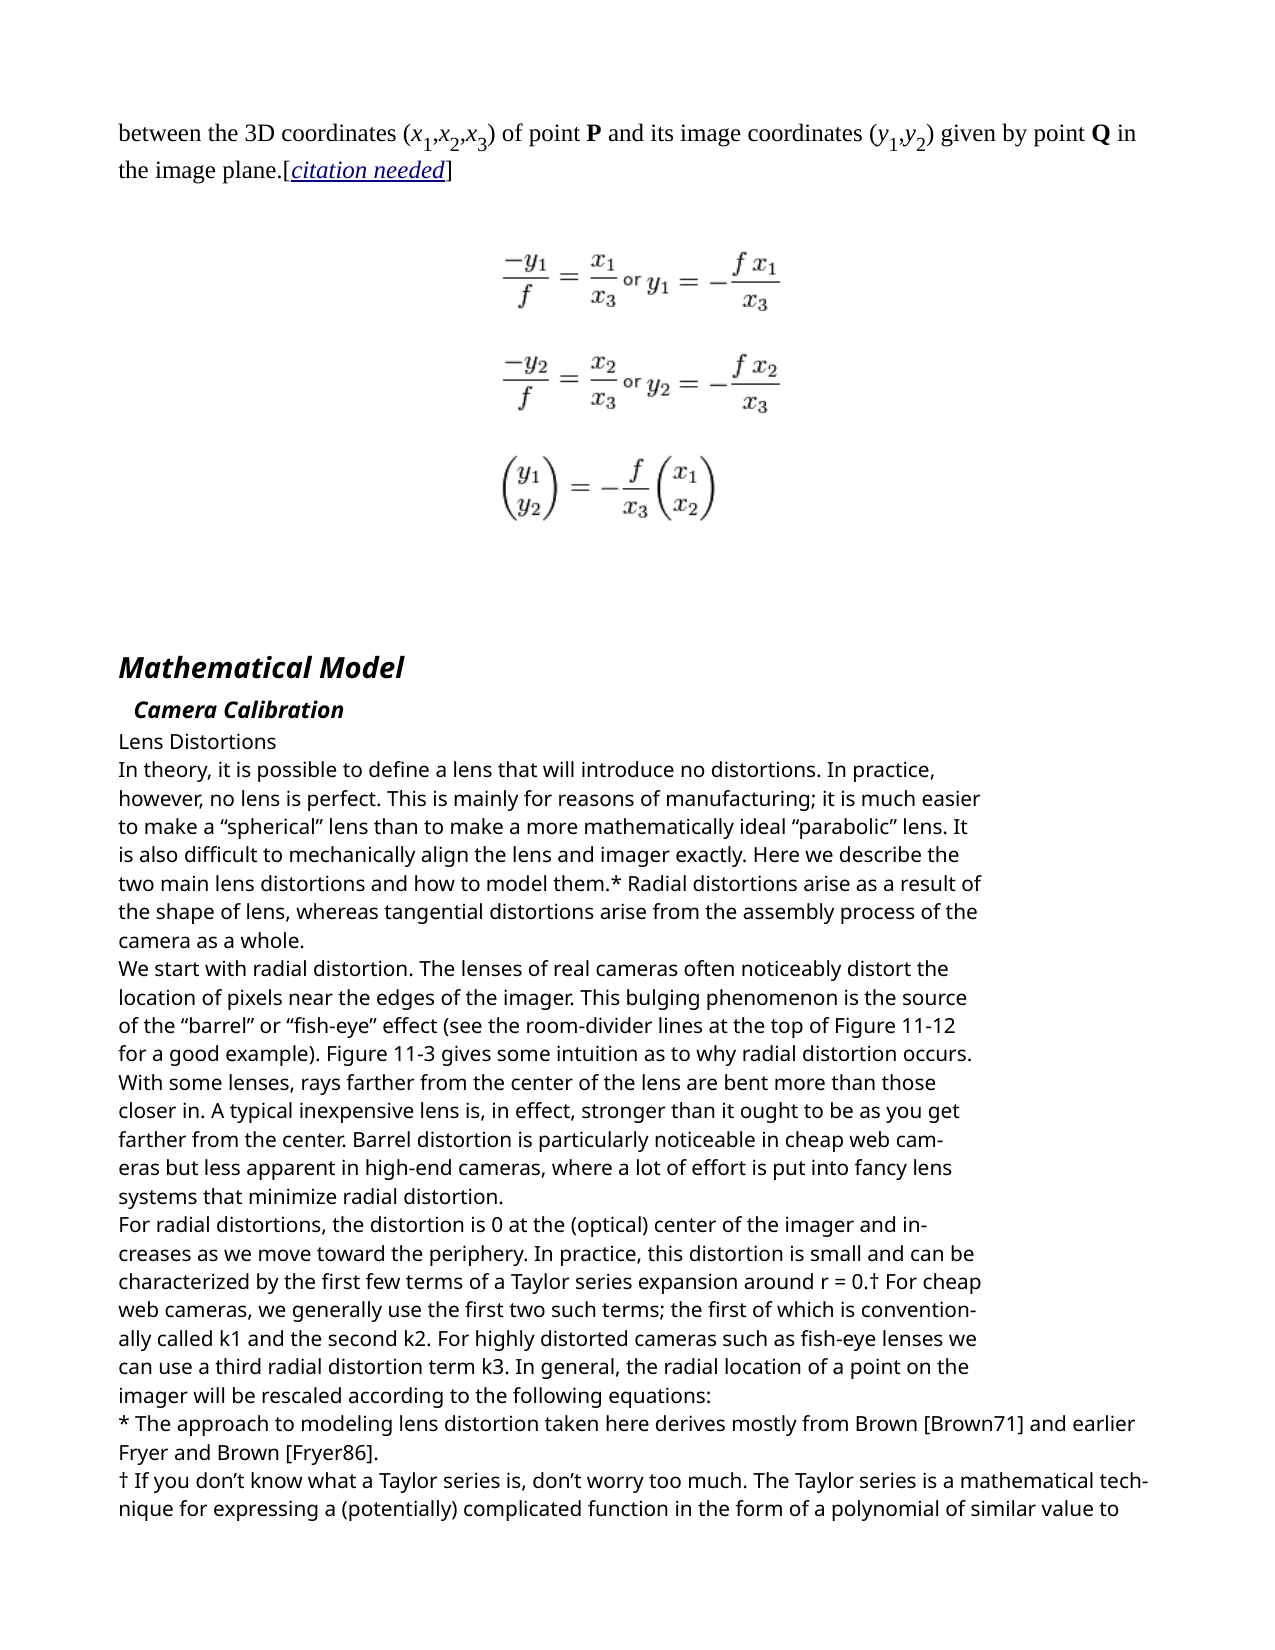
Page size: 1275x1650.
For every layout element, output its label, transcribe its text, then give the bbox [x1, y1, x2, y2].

text eras but less apparent in high-end cameras, where a lot of effort is put into fancy lens [118, 1153, 1157, 1182]
text With some lenses, rays farther from the center of the lens are bent more than those [118, 1068, 1157, 1096]
text Fryer and Brown [Fryer86]. [118, 1438, 1157, 1466]
text camera as a whole. [118, 926, 1157, 954]
text location of pixels near the edges of the imager. This bulging phenomenon is the source [118, 983, 1157, 1011]
text creases as we move toward the periphery. In practice, this distortion is small and can be [118, 1239, 1157, 1267]
text nique for expressing a (potentially) complicated function in the form of a polynomial of similar value to [118, 1494, 1157, 1523]
text for a good example). Figure 11-3 gives some intuition as to why radial distortion occurs. [118, 1039, 1157, 1068]
text * The approach to modeling lens distortion taken here derives mostly from Brown [Brown71] and earlier [118, 1409, 1157, 1438]
text For radial distortions, the distortion is 0 at the (optical) center of the imager and in- [118, 1210, 1157, 1239]
text however, no lens is perfect. This is mainly for reasons of manufacturing; it is much easier [118, 784, 1157, 812]
text In theory, it is possible to define a lens that will introduce no distortions. In practice, [118, 755, 1157, 784]
text farther from the center. Barrel distortion is particularly noticeable in cheap web cam- [118, 1125, 1157, 1153]
text two main lens distortions and how to model them.* Radial distortions arise as a result of [118, 869, 1157, 897]
text systems that minimize radial distortion. [118, 1182, 1157, 1210]
text Mathematical Model [118, 647, 1157, 687]
text characterized by the first few terms of a Taylor series expansion around r = 0.† For cheap [118, 1267, 1157, 1296]
text can use a third radial distortion term k3. In general, the radial location of a point on the [118, 1352, 1157, 1381]
text closer in. A typical inexpensive lens is, in effect, stronger than it ought to be as you get [118, 1096, 1157, 1125]
text ally called k1 and the second k2. For highly distorted cameras such as fish-eye lenses we [118, 1324, 1157, 1352]
text We start with radial distortion. The lenses of real cameras often noticeably distort the [118, 954, 1157, 983]
text the shape of lens, whereas tangential distortions arise from the assembly process of the [118, 897, 1157, 926]
text to make a “spherical” lens than to make a more mathematically ideal “parabolic” lens. It [118, 812, 1157, 841]
picture [467, 248, 808, 534]
text is also difficult to mechanically align the lens and imager exactly. Here we describe the [118, 841, 1157, 869]
text between the 3D coordinates (x1,x2,x3) of point P and its image coordinates (y1,y2) given by point Q in the image plane.[citation needed] [118, 118, 1157, 184]
text of the “barrel” or “fish-eye” effect (see the room-divider lines at the top of Figure 11-12 [118, 1011, 1157, 1039]
text web cameras, we generally use the first two such terms; the first of which is convention- [118, 1296, 1157, 1324]
text † If you don’t know what a Taylor series is, don’t worry too much. The Taylor series is a mathematical tech- [118, 1466, 1157, 1494]
text Camera Calibration [118, 687, 1157, 727]
text Lens Distortions [118, 727, 1157, 755]
text imager will be rescaled according to the following equations: [118, 1381, 1157, 1409]
